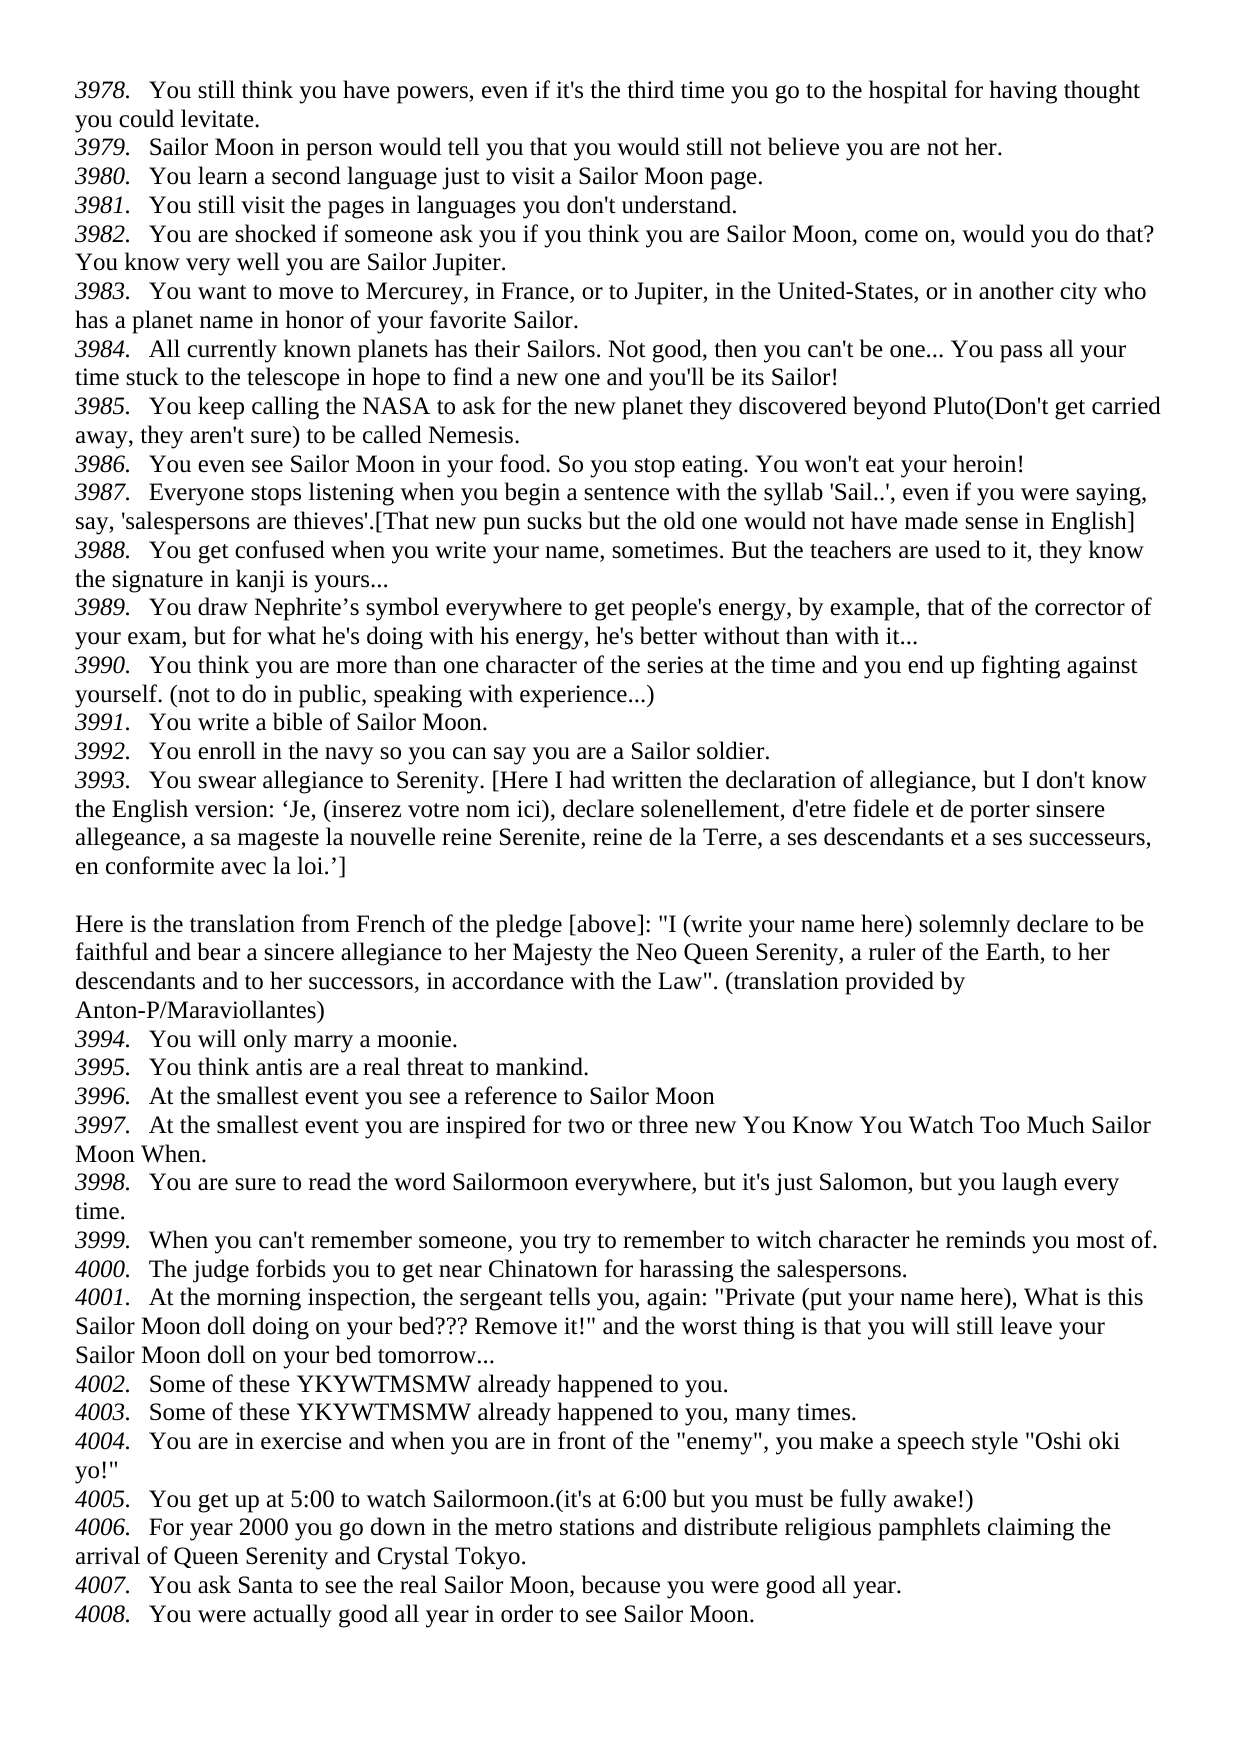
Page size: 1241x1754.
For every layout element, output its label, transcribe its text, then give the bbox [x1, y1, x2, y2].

list All currently known planets has their Sailors. Not good, then you can't be one... You pass all your time stuck to the telescope in hope to find a new one and you'll be its Sailor! [75, 334, 1165, 391]
text Here is the translation from French of the pledge [above]: "I (write your name here) solemnly declare to be faithful and bear a sincere allegiance to her Majesty the Neo Queen Serenity, a ruler of the Earth, to her descendants and to her successors, in accordance with the Law". (translation provided by Anton-P/Maraviollantes) [75, 909, 1165, 1024]
list You keep calling the NASA to ask for the new planet they discovered beyond Pluto(Don't get carried away, they aren't sure) to be called Nemesis. [75, 391, 1165, 449]
list You even see Sailor Moon in your food. So you stop eating. You won't eat your heroin! [75, 449, 1165, 477]
list At the smallest event you see a reference to Sailor Moon [75, 1081, 1165, 1110]
list You swear allegiance to Serenity. [Here I had written the declaration of allegiance, but I don't know the English version: ‘Je, (inserez votre nom ici), declare solenellement, d'etre fidele et de porter sinsere allegeance, a sa mageste la nouvelle reine Serenite, reine de la Terre, a ses descendants et a ses successeurs, en conformite avec la loi.’] [75, 765, 1165, 880]
list You will only marry a moonie. [75, 1024, 1165, 1052]
list You enroll in the navy so you can say you are a Sailor soldier. [75, 736, 1165, 765]
list You want to move to Mercurey, in France, or to Jupiter, in the United-States, or in another city who has a planet name in honor of your favorite Sailor. [75, 276, 1165, 334]
list You still think you have powers, even if it's the third time you go to the hospital for having thought you could levitate. [75, 75, 1165, 132]
list Some of these YKYWTMSMW already happened to you. [75, 1369, 1165, 1397]
list You think you are more than one character of the series at the time and you end up fighting against yourself. (not to do in public, speaking with experience...) [75, 650, 1165, 707]
list At the morning inspection, the sergeant tells you, again: "Private (put your name here), What is this Sailor Moon doll doing on your bed??? Remove it!" and the worst thing is that you will still leave your Sailor Moon doll on your bed tomorrow... [75, 1282, 1165, 1369]
list You are sure to read the word Sailormoon everywhere, but it's just Salomon, but you laugh every time. [75, 1167, 1165, 1225]
list You get up at 5:00 to watch Sailormoon.(it's at 6:00 but you must be fully awake!) [75, 1484, 1165, 1512]
list You get confused when you write your name, sometimes. But the teachers are used to it, they know the signature in kanji is yours... [75, 535, 1165, 592]
list You ask Santa to see the real Sailor Moon, because you were good all year. [75, 1570, 1165, 1599]
list When you can't remember someone, you try to remember to witch character he reminds you most of. [75, 1225, 1165, 1254]
list You draw Nephrite’s symbol everywhere to get people's energy, by example, that of the corrector of your exam, but for what he's doing with his energy, he's better without than with it... [75, 592, 1165, 650]
list You think antis are a real threat to mankind. [75, 1052, 1165, 1081]
list Everyone stops listening when you begin a sentence with the syllab 'Sail..', even if you were saying, say, 'salespersons are thieves'.[That new pun sucks but the old one would not have made sense in English] [75, 477, 1165, 535]
list Some of these YKYWTMSMW already happened to you, many times. [75, 1397, 1165, 1426]
list You still visit the pages in languages you don't understand. [75, 190, 1165, 219]
list You are shocked if someone ask you if you think you are Sailor Moon, come on, would you do that? You know very well you are Sailor Jupiter. [75, 219, 1165, 276]
list You were actually good all year in order to see Sailor Moon. [75, 1599, 1165, 1627]
list At the smallest event you are inspired for two or three new You Know You Watch Too Much Sailor Moon When. [75, 1110, 1165, 1167]
list Sailor Moon in person would tell you that you would still not believe you are not her. [75, 132, 1165, 161]
list You are in exercise and when you are in front of the "enemy", you make a speech style "Oshi oki yo!" [75, 1426, 1165, 1484]
list You write a bible of Sailor Moon. [75, 707, 1165, 736]
list The judge forbids you to get near Chinatown for harassing the salespersons. [75, 1254, 1165, 1282]
list For year 2000 you go down in the metro stations and distribute religious pamphlets claiming the arrival of Queen Serenity and Crystal Tokyo. [75, 1512, 1165, 1570]
list You learn a second language just to visit a Sailor Moon page. [75, 161, 1165, 190]
